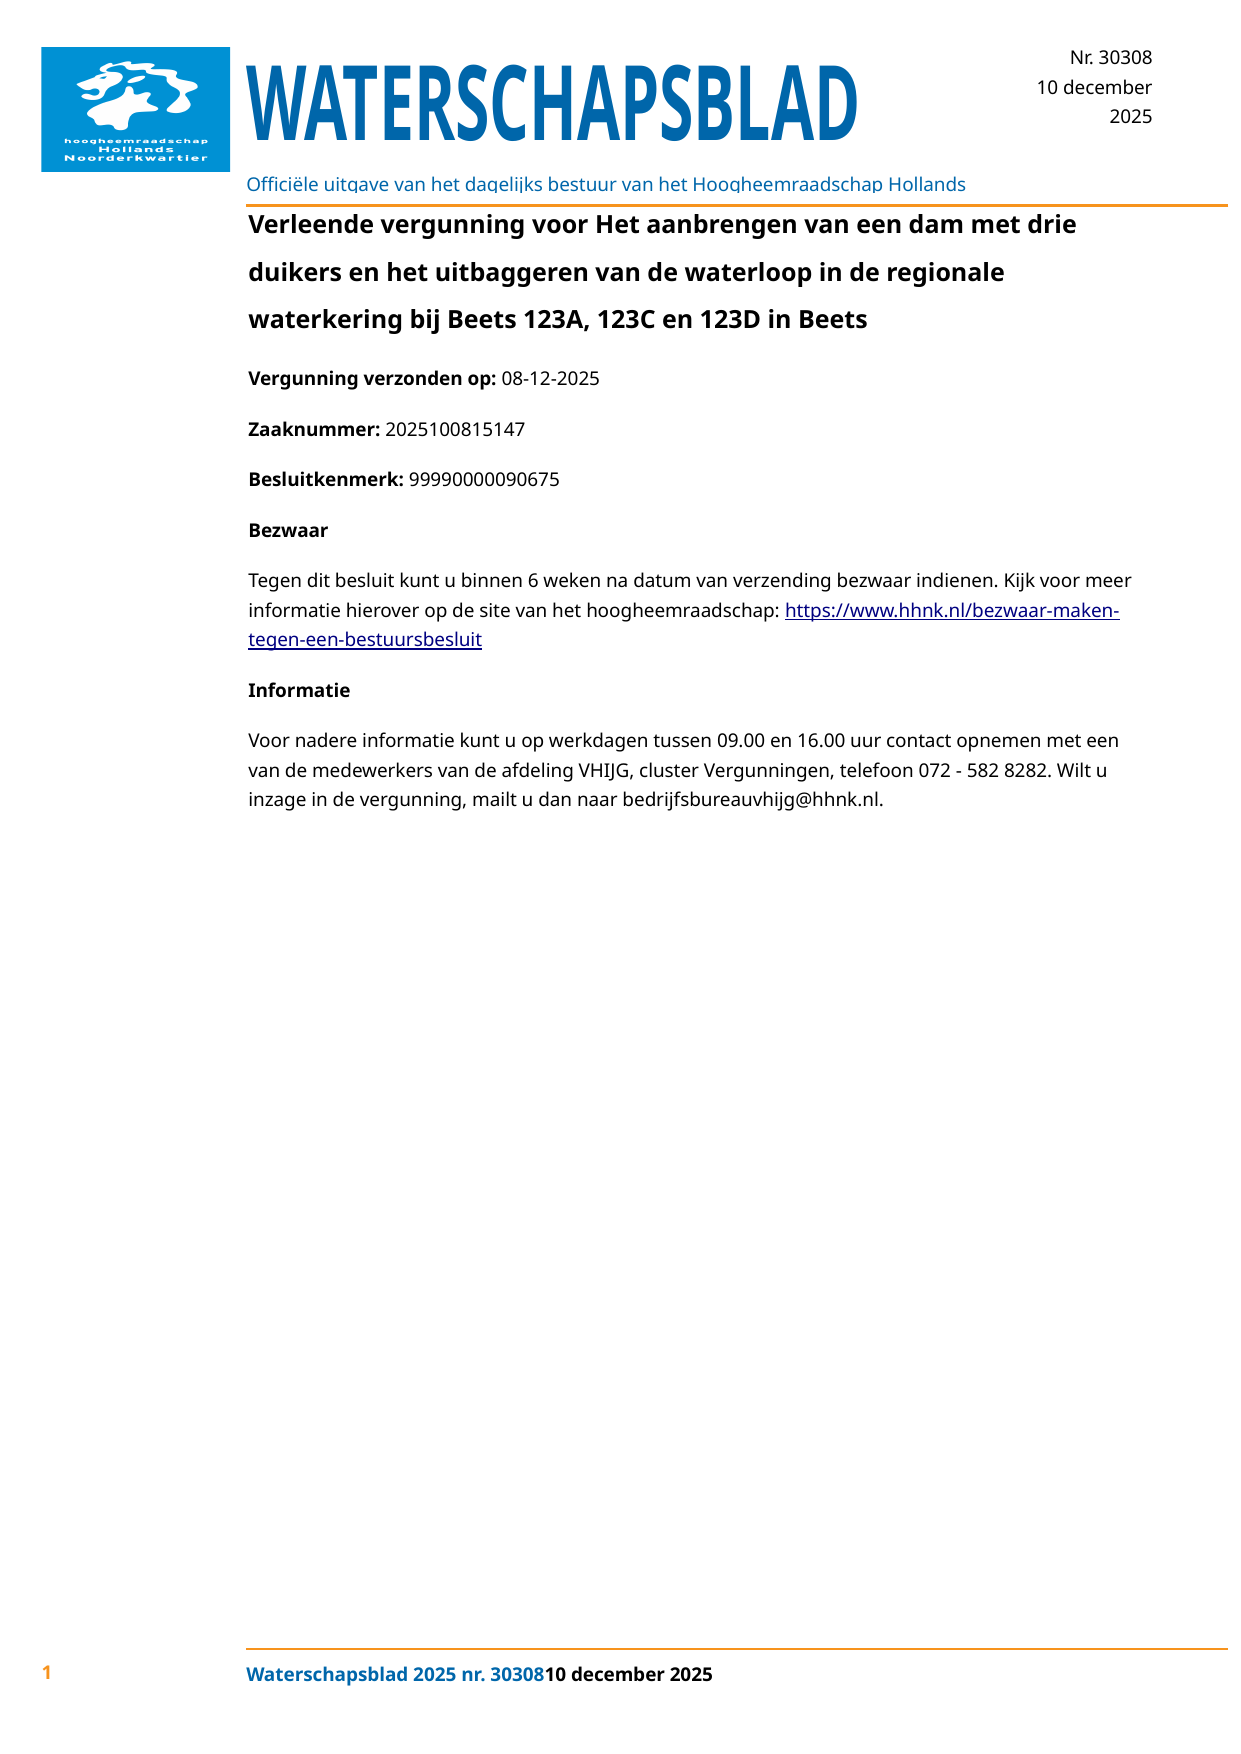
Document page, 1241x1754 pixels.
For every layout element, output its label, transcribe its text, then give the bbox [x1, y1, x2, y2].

text Voor nadere informatie kunt u op werkdagen tussen 09.00 en 16.00 uur contact opnemen met een van de medewerkers van de afdeling VHIJG, cluster Vergunningen, telefoon 072 - 582 8282. Wilt u inzage in de vergunning, mailt u dan naar bedrijfsbureauvhijg@hhnk.nl. [248, 727, 1152, 812]
text Verleende vergunning voor Het aanbrengen van een dam met drie duikers en het uitbaggeren van de waterloop in de regionale waterkering bij Beets 123A, 123C en 123D in Beets [248, 207, 1152, 336]
picture [129, 76, 144, 82]
text Tegen dit besluit kunt u binnen 6 weken na datum van verzending bezwaar indienen. Kijk voor meer informatie hierover op de site van het hoogheemraadschap: https://www.hhnk.nl/bezwaar-maken-tegen-een-bestuursbesluit [248, 567, 1152, 652]
text Bezwaar [248, 517, 1152, 542]
picture [78, 64, 122, 99]
text Vergunning verzonden op: 08-12-2025 [248, 366, 1152, 391]
text Informatie [248, 677, 1152, 702]
text Besluitkenmerk: 99990000090675 [248, 466, 1152, 492]
picture [88, 87, 157, 130]
text Zaaknummer: 2025100815147 [248, 416, 1152, 442]
picture [118, 62, 197, 112]
